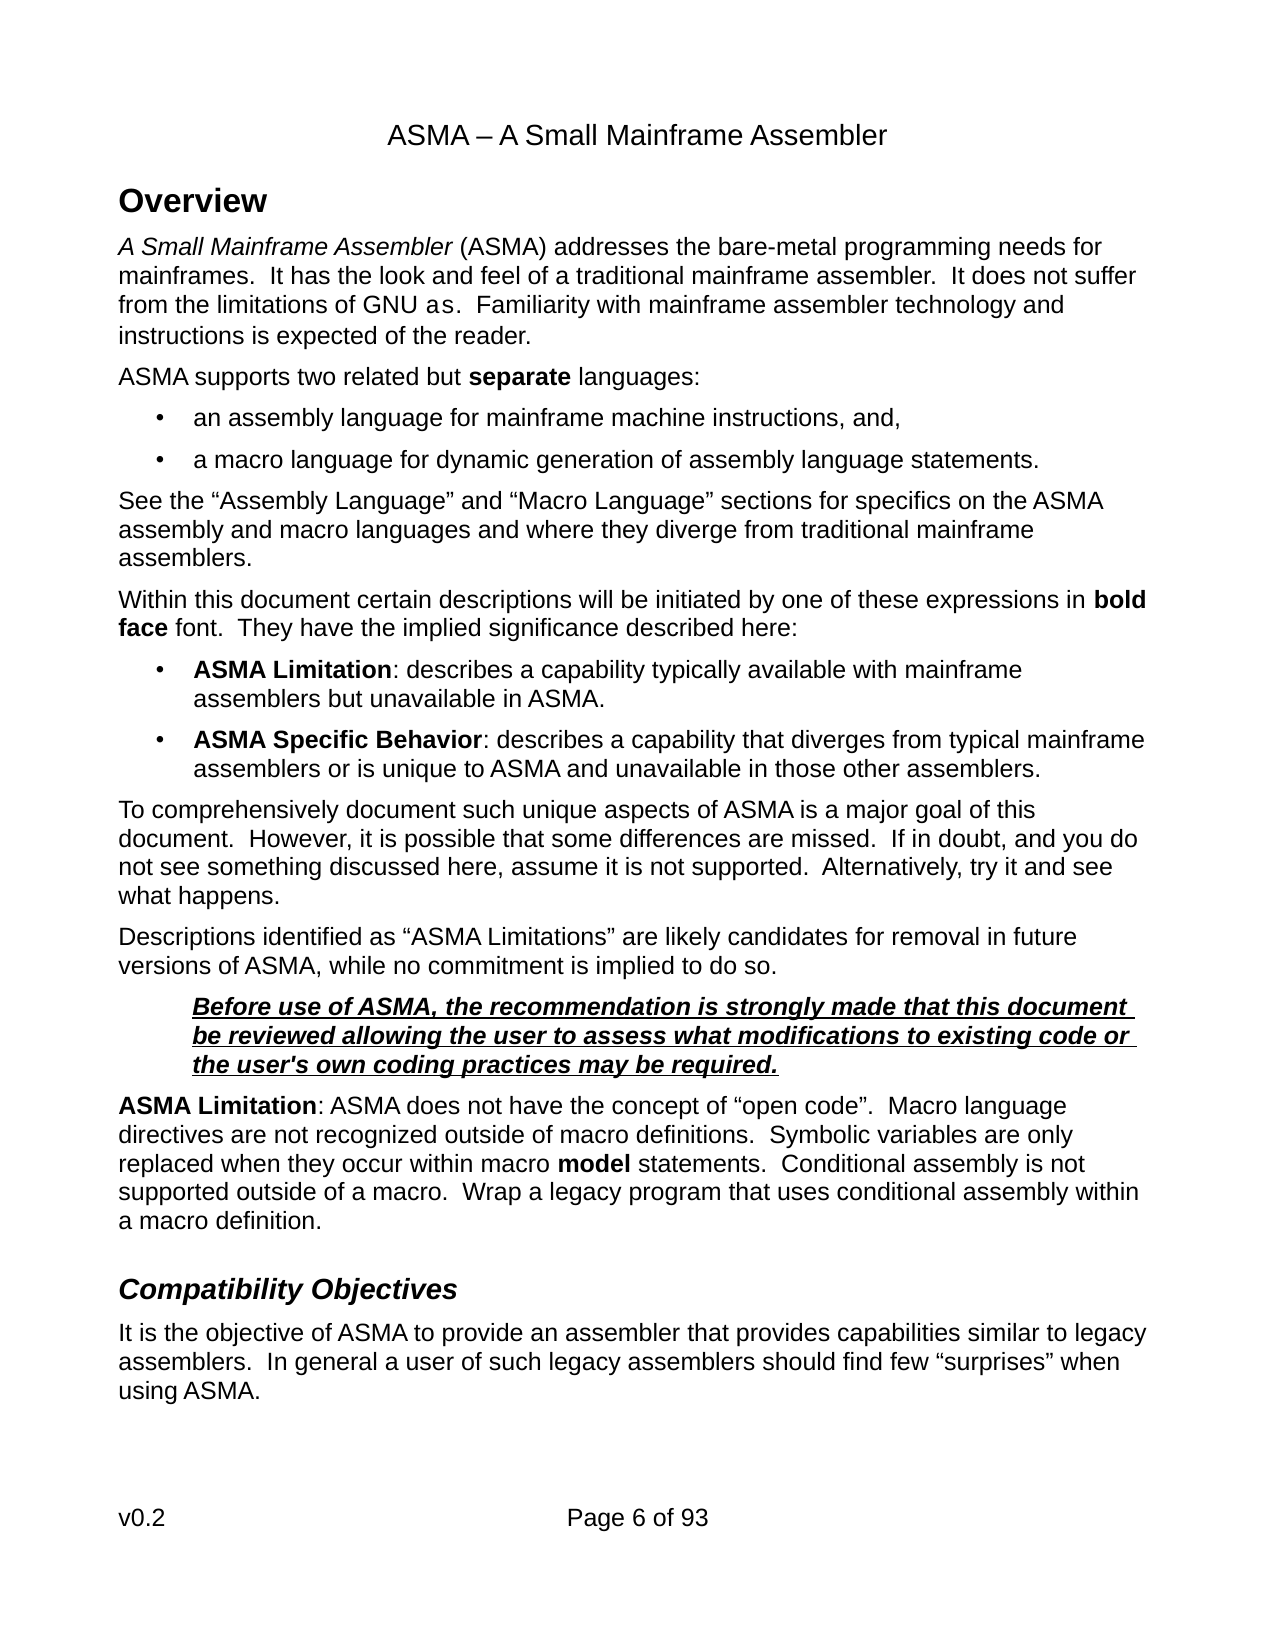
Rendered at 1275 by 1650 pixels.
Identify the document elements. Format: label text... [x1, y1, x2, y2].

text Before use of ASMA, the recommendation is strongly made that this document be reviewed allowing the user to assess what modifications to existing code or the user's own coding practices may be required. [192, 992, 1157, 1079]
text ASMA Limitation: ASMA does not have the concept of “open code”. Macro language directives are not recognized outside of macro definitions. Symbolic variables are only replaced when they occur within macro model statements. Conditional assembly is not supported outside of a macro. Wrap a legacy program that uses conditional assembly within a macro definition. [118, 1091, 1157, 1235]
list an assembly language for mainframe machine instructions, and, [156, 403, 1157, 432]
subtitle Compatibility Objectives [118, 1272, 1157, 1306]
list ASMA Specific Behavior: describes a capability that diverges from typical mainframe assemblers or is unique to ASMA and unavailable in those other assemblers. [156, 725, 1157, 782]
text It is the objective of ASMA to provide an assembler that provides capabilities similar to legacy assemblers. In general a user of such legacy assemblers should find few “surprises” when using ASMA. [118, 1318, 1157, 1405]
text A Small Mainframe Assembler (ASMA) addresses the bare-metal programming needs for mainframes. It has the look and feel of a traditional mainframe assembler. It does not suffer from the limitations of GNU as. Familiarity with mainframe assembler technology and instructions is expected of the reader. [118, 232, 1157, 349]
text Descriptions identified as “ASMA Limitations” are likely candidates for removal in future versions of ASMA, while no commitment is implied to do so. [118, 922, 1157, 980]
list a macro language for dynamic generation of assembly language statements. [156, 444, 1157, 473]
list ASMA Limitation: describes a capability typically available with mainframe assemblers but unavailable in ASMA. [156, 655, 1157, 712]
text To comprehensively document such unique aspects of ASMA is a major goal of this document. However, it is possible that some differences are missed. If in doubt, and you do not see something discussed here, assume it is not supported. Alternatively, try it and see what happens. [118, 795, 1157, 910]
text Within this document certain descriptions will be initiated by one of these expressions in bold face font. They have the implied significance described here: [118, 585, 1157, 642]
text ASMA supports two related but separate languages: [118, 362, 1157, 391]
text See the “Assembly Language” and “Macro Language” sections for specifics on the ASMA assembly and macro languages and where they diverge from traditional mainframe assemblers. [118, 486, 1157, 572]
subtitle Overview [118, 181, 1157, 220]
